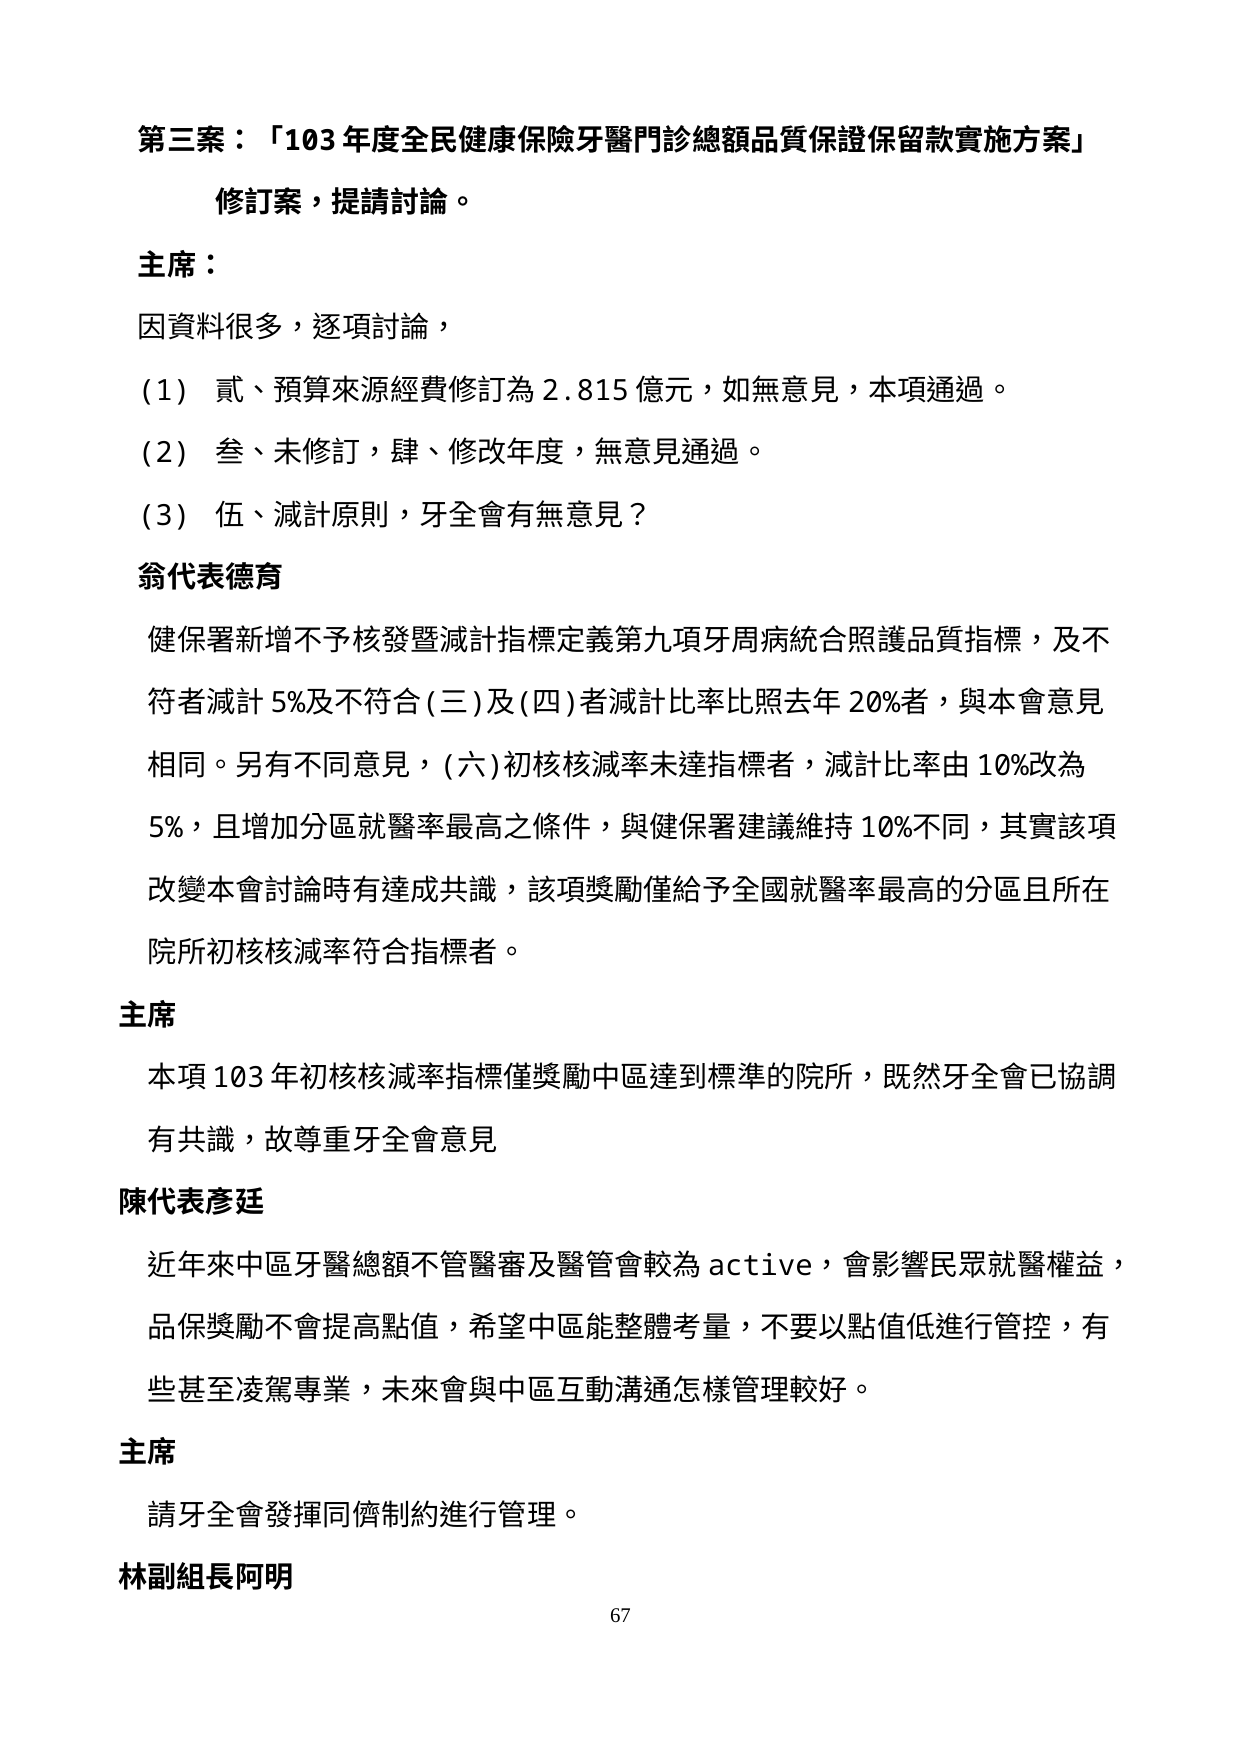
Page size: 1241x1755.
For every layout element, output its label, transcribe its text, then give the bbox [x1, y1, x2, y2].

text 因資料很多，逐項討論， [138, 283, 1122, 346]
text 本項103年初核核減率指標僅獎勵中區達到標準的院所，既然牙全會已協調有共識，故尊重牙全會意見 [148, 1033, 1122, 1158]
text 請牙全會發揮同儕制約進行管理。 [148, 1471, 1122, 1533]
list 伍、減計原則，牙全會有無意見？ [138, 471, 1122, 533]
text 林副組長阿明 [118, 1533, 1122, 1596]
list 貳、預算來源經費修訂為2.815億元，如無意見，本項通過。 [138, 346, 1122, 408]
text 健保署新增不予核發暨減計指標定義第九項牙周病統合照護品質指標，及不符者減計5%及不符合(三)及(四)者減計比率比照去年20%者，與本會意見相同。另有不同意見，(六)初核核減率未達指標者，減計比率由10%改為5%，且增加分區就醫率最高之條件，與健保署建議維持10%不同，其實該項改變本會討論時有達成共識，該項獎勵僅給予全國就醫率最高的分區且所在院所初核核減率符合指標者。 [148, 596, 1122, 971]
text 主席 [118, 1408, 1122, 1471]
text 翁代表德育 [138, 533, 1122, 596]
text 近年來中區牙醫總額不管醫審及醫管會較為active，會影響民眾就醫權益，品保獎勵不會提高點值，希望中區能整體考量，不要以點值低進行管控，有些甚至凌駕專業，未來會與中區互動溝通怎樣管理較好。 [148, 1221, 1122, 1408]
text 第三案：「103年度全民健康保險牙醫門診總額品質保證保留款實施方案」修訂案，提請討論。 [138, 96, 1122, 221]
text 主席： [138, 221, 1122, 283]
text 陳代表彥廷 [118, 1158, 1122, 1221]
text 主席 [118, 971, 1122, 1033]
list 叁、未修訂，肆、修改年度，無意見通過。 [138, 408, 1122, 471]
